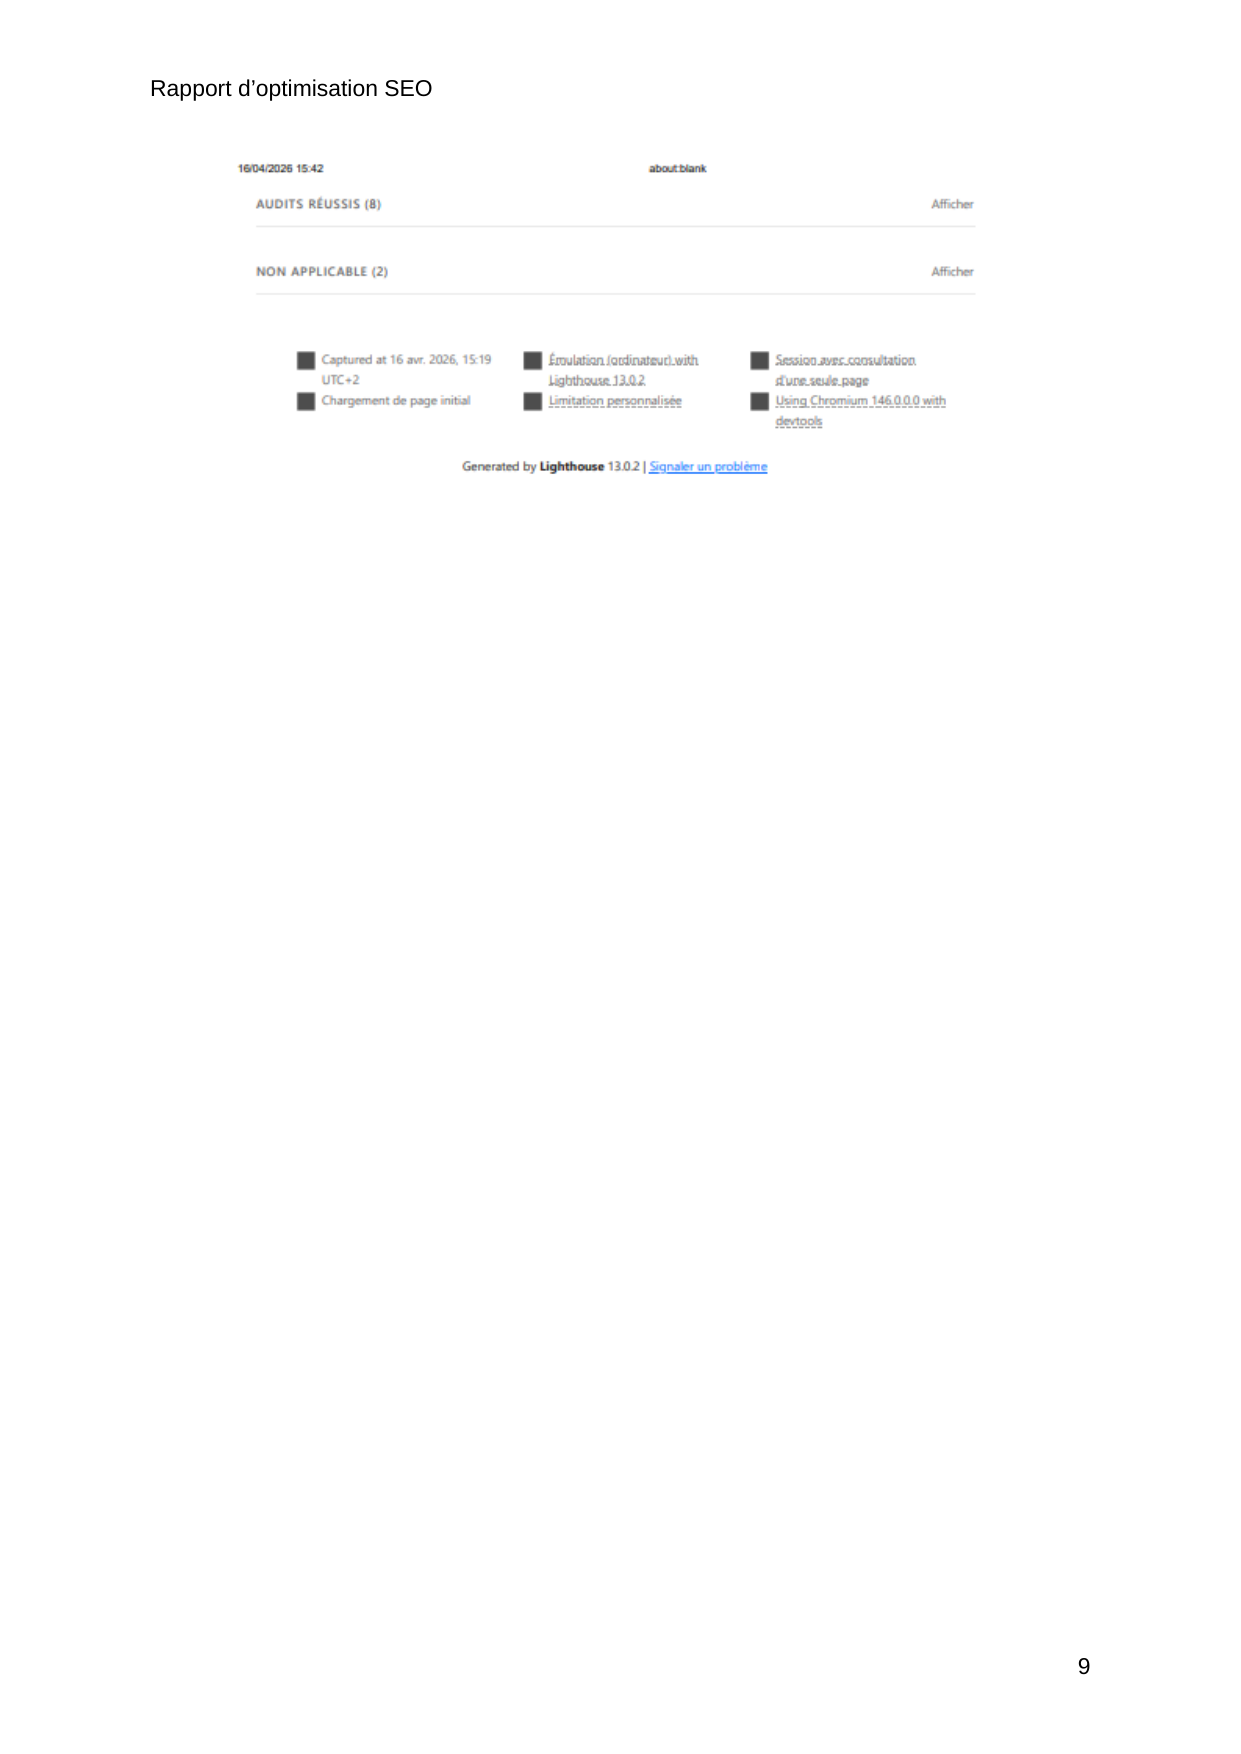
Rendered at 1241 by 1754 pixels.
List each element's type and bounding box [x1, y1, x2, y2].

picture [233, 150, 1007, 507]
